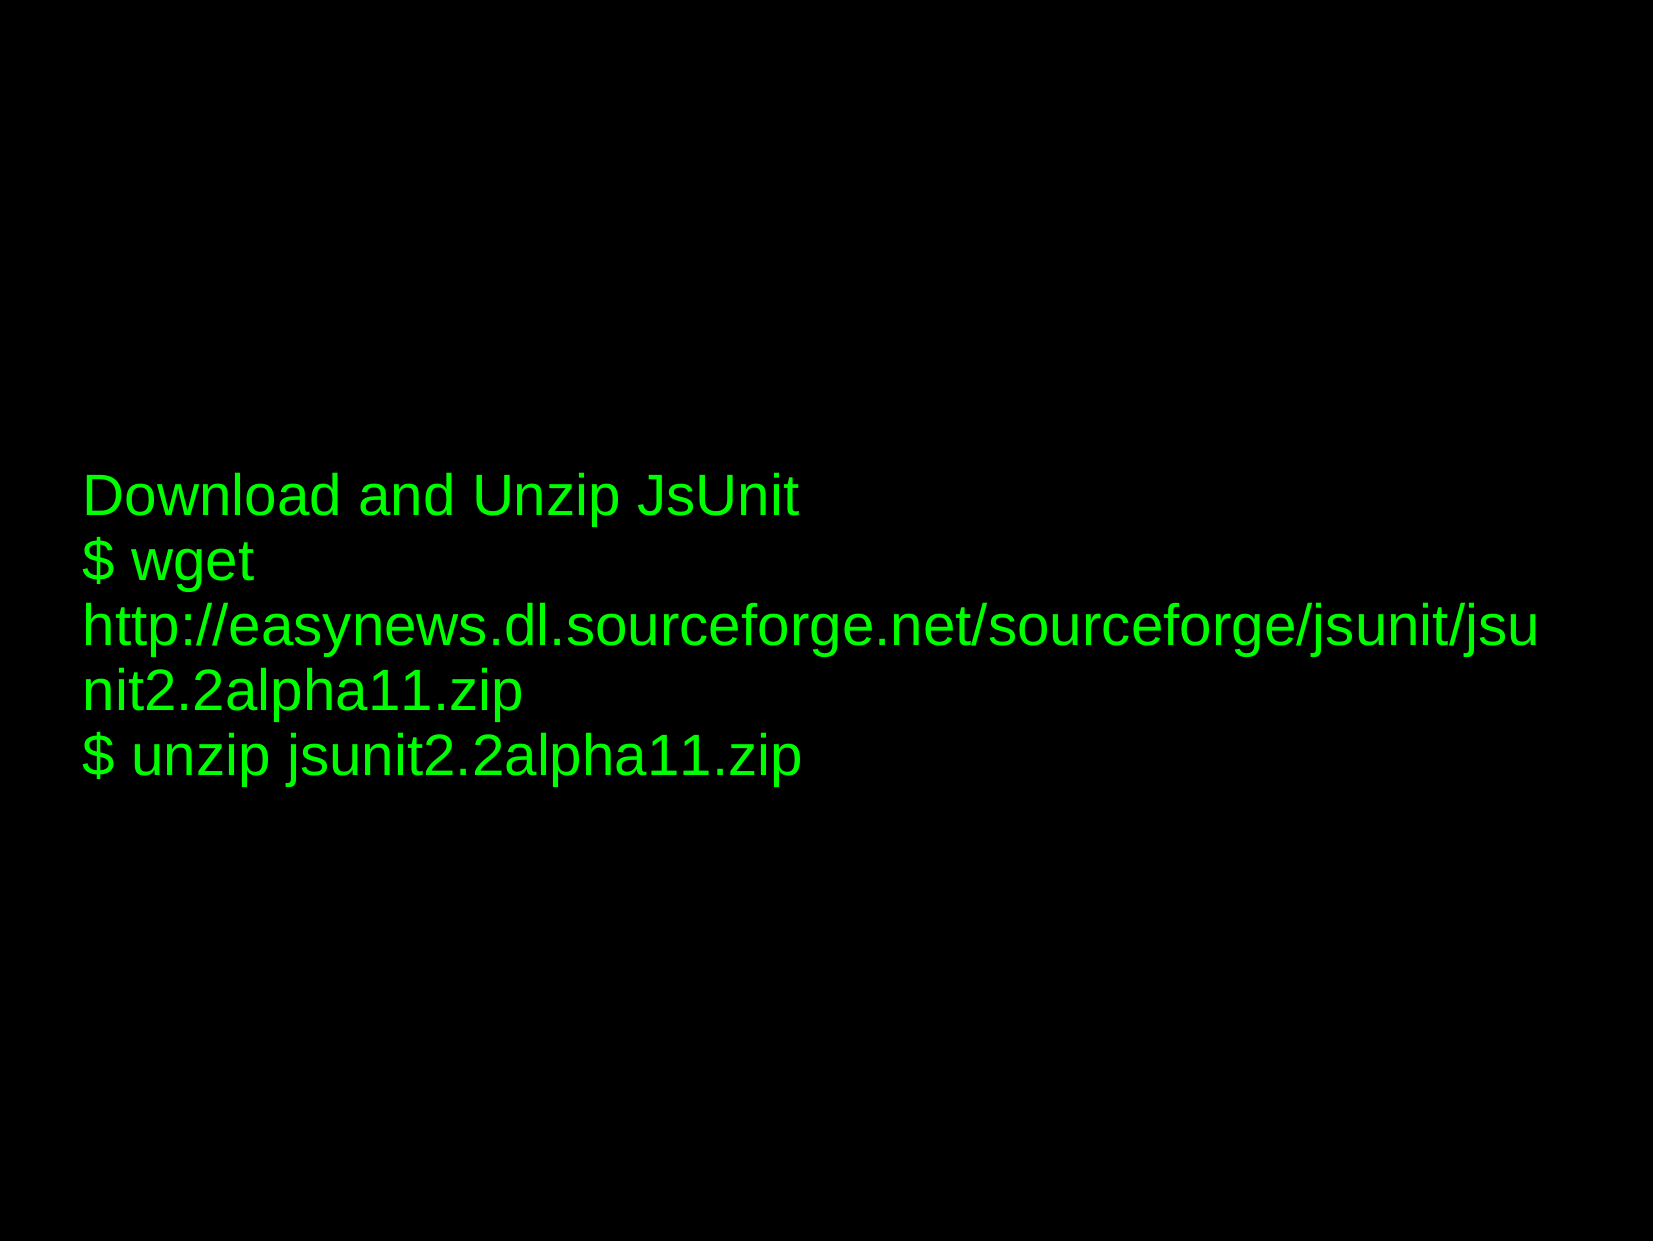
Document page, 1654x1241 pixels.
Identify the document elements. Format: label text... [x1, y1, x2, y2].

title Download and Unzip JsUnit $ wget http://easynews.dl.sourceforge.net/sourceforge/jsunit/jsunit2.2alpha11.zip $ unzip jsunit2.2alpha11.zip [82, 49, 1571, 1201]
